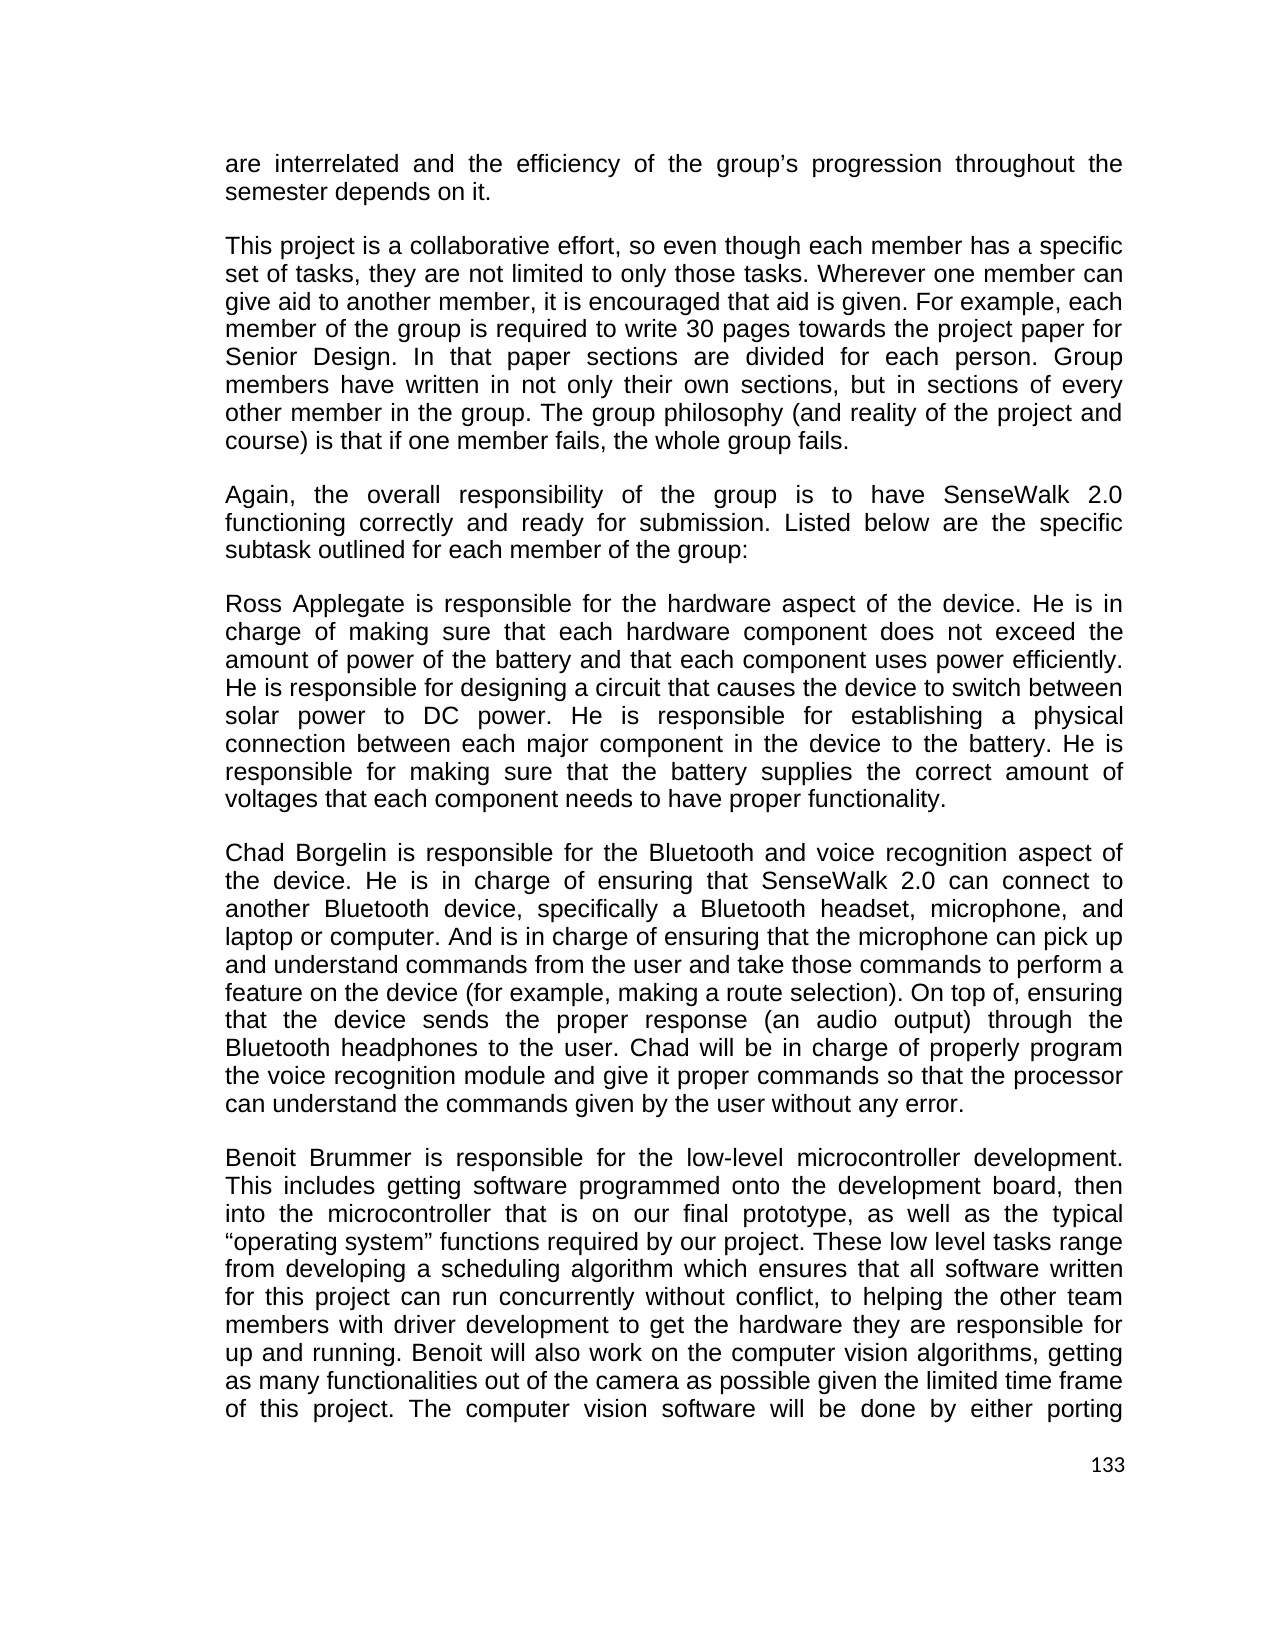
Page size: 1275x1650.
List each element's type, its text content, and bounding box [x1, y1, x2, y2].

text Ross Applegate is responsible for the hardware aspect of the device. He is in charge of making sure that each hardware component does not exceed the amount of power of the battery and that each component uses power efficiently. He is responsible for designing a circuit that causes the device to switch between solar power to DC power. He is responsible for establishing a physical connection between each major component in the device to the battery. He is responsible for making sure that the battery supplies the correct amount of voltages that each component needs to have proper functionality. [225, 590, 1125, 813]
text Again, the overall responsibility of the group is to have SenseWalk 2.0 functioning correctly and ready for submission. Listed below are the specific subtask outlined for each member of the group: [225, 480, 1125, 564]
text are interrelated and the efficiency of the group’s progression throughout the semester depends on it. [225, 150, 1125, 206]
text Chad Borgelin is responsible for the Bluetooth and voice recognition aspect of the device. He is in charge of ensuring that SenseWalk 2.0 can connect to another Bluetooth device, specifically a Bluetooth headset, microphone, and laptop or computer. And is in charge of ensuring that the microphone can pick up and understand commands from the user and take those commands to perform a feature on the device (for example, making a route selection). On top of, ensuring that the device sends the proper response (an audio output) through the Bluetooth headphones to the user. Chad will be in charge of properly program the voice recognition module and give it proper commands so that the processor can understand the commands given by the user without any error. [225, 839, 1125, 1118]
text This project is a collaborative effort, so even though each member has a specific set of tasks, they are not limited to only those tasks. Wherever one member can give aid to another member, it is encouraged that aid is given. For example, each member of the group is required to write 30 pages towards the project paper for Senior Design. In that paper sections are divided for each person. Group members have written in not only their own sections, but in sections of every other member in the group. The group philosophy (and reality of the project and course) is that if one member fails, the whole group fails. [225, 231, 1125, 455]
text Benoit Brummer is responsible for the low-level microcontroller development. This includes getting software programmed onto the development board, then into the microcontroller that is on our final prototype, as well as the typical “operating system” functions required by our project. These low level tasks range from developing a scheduling algorithm which ensures that all software written for this project can run concurrently without conflict, to helping the other team members with driver development to get the hardware they are responsible for up and running. Benoit will also work on the computer vision algorithms, getting as many functionalities out of the camera as possible given the limited time frame of this project. The computer vision software will be done by either porting [225, 1143, 1125, 1423]
